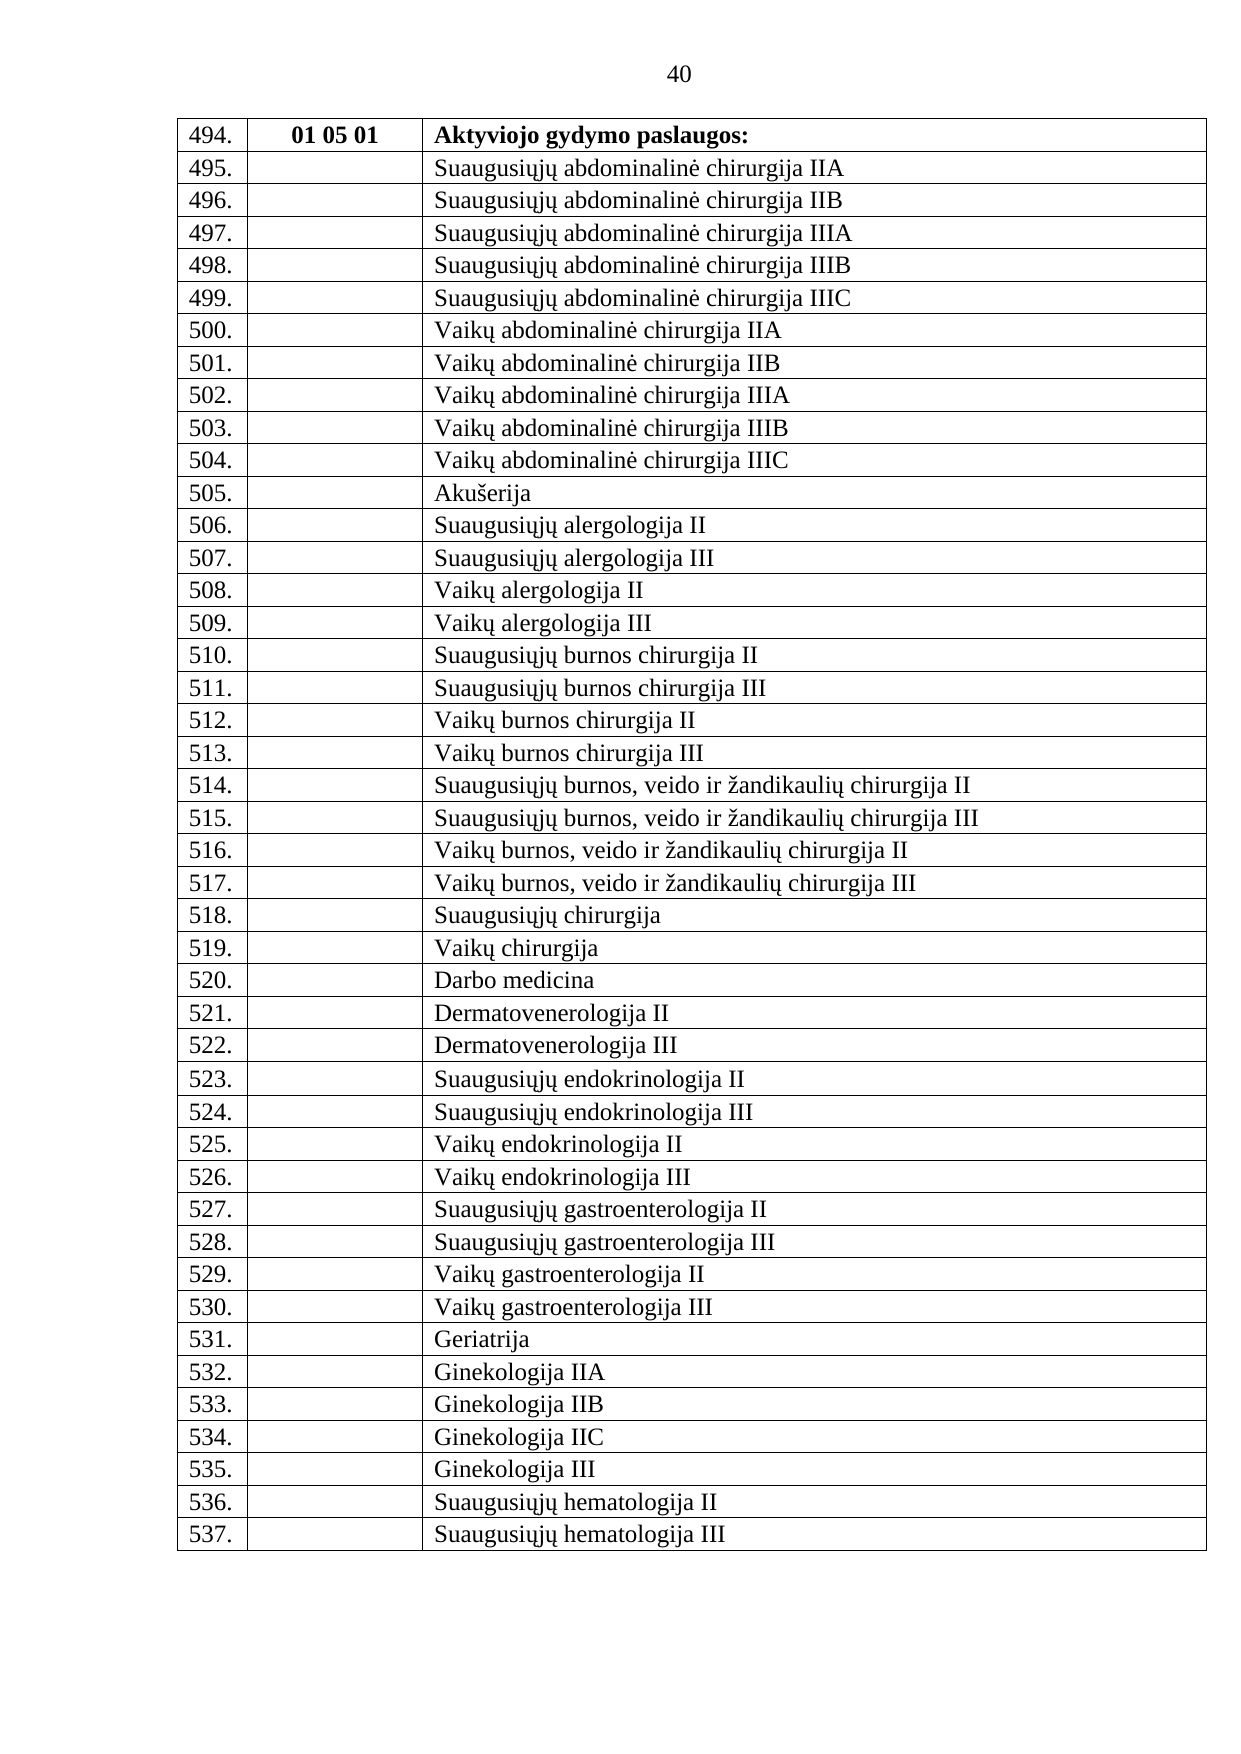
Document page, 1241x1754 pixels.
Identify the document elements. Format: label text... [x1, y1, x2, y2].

table_cell [248, 444, 422, 476]
table_cell Dermatovenerologija III [423, 1029, 1206, 1061]
table_cell Suaugusiųjų alergologija II [423, 509, 1206, 541]
table_cell Suaugusiųjų burnos, veido ir žandikaulių chirurgija III [423, 802, 1206, 833]
table_cell [248, 1486, 422, 1517]
table_cell [248, 1291, 422, 1322]
table_cell 508. [178, 574, 247, 606]
table_cell 502. [178, 379, 247, 411]
table_cell Suaugusiųjų hematologija II [423, 1486, 1206, 1517]
table_cell Geriatrija [423, 1323, 1206, 1354]
table_cell 517. [178, 867, 247, 898]
table_cell 516. [178, 834, 247, 866]
table_cell Suaugusiųjų endokrinologija II [423, 1062, 1206, 1094]
table_cell [248, 1161, 422, 1192]
table_cell 520. [178, 964, 247, 996]
table_cell [248, 1029, 422, 1061]
table_cell 518. [178, 899, 247, 931]
table_cell Vaikų gastroenterologija III [423, 1291, 1206, 1322]
table_cell 01 05 01 [248, 119, 422, 151]
table_cell Vaikų abdominalinė chirurgija IIIA [423, 379, 1206, 411]
table_cell [248, 932, 422, 963]
table_cell Suaugusiųjų alergologija III [423, 542, 1206, 573]
table_cell [248, 899, 422, 931]
table_cell 506. [178, 509, 247, 541]
table_cell [248, 509, 422, 541]
table_cell Suaugusiųjų hematologija III [423, 1518, 1206, 1549]
table_cell [248, 249, 422, 281]
table_cell Vaikų alergologija III [423, 607, 1206, 638]
table_cell 495. [178, 152, 247, 183]
table_cell Ginekologija III [423, 1453, 1206, 1484]
table_cell Vaikų abdominalinė chirurgija IIIC [423, 444, 1206, 476]
table_cell [248, 542, 422, 573]
table_cell Ginekologija IIB [423, 1388, 1206, 1419]
table_cell Suaugusiųjų gastroenterologija III [423, 1226, 1206, 1257]
table_cell [248, 802, 422, 833]
table_cell Ginekologija IIA [423, 1356, 1206, 1387]
table_cell Vaikų burnos, veido ir žandikaulių chirurgija III [423, 867, 1206, 898]
table_cell Aktyviojo gydymo paslaugos: [423, 119, 1206, 151]
table_cell [248, 184, 422, 216]
table_cell [248, 1096, 422, 1127]
table_cell [248, 964, 422, 996]
table_cell 537. [178, 1518, 247, 1549]
table_cell Akušerija [423, 477, 1206, 508]
table_cell 501. [178, 347, 247, 378]
table_cell Vaikų chirurgija [423, 932, 1206, 963]
table_cell [248, 574, 422, 606]
table_cell 503. [178, 412, 247, 443]
table_cell [248, 379, 422, 411]
table_cell Suaugusiųjų chirurgija [423, 899, 1206, 931]
table_cell 504. [178, 444, 247, 476]
table_cell 528. [178, 1226, 247, 1257]
table_cell [248, 412, 422, 443]
table_cell [248, 152, 422, 183]
table_cell Vaikų alergologija II [423, 574, 1206, 606]
table_cell 533. [178, 1388, 247, 1419]
table_cell 536. [178, 1486, 247, 1517]
table_cell 521. [178, 997, 247, 1028]
table_cell [248, 1062, 422, 1094]
table_cell [248, 639, 422, 671]
table_cell 532. [178, 1356, 247, 1387]
table_cell [248, 737, 422, 768]
table_cell 512. [178, 704, 247, 736]
table_cell 534. [178, 1421, 247, 1452]
table_cell 513. [178, 737, 247, 768]
table_cell Vaikų gastroenterologija II [423, 1258, 1206, 1289]
table_cell Suaugusiųjų burnos chirurgija III [423, 672, 1206, 703]
table_cell 509. [178, 607, 247, 638]
table_cell 529. [178, 1258, 247, 1289]
table_cell Suaugusiųjų endokrinologija III [423, 1096, 1206, 1127]
table_cell 500. [178, 314, 247, 346]
table_cell [248, 282, 422, 313]
table_cell [248, 1193, 422, 1224]
table_cell 519. [178, 932, 247, 963]
table_cell Suaugusiųjų gastroenterologija II [423, 1193, 1206, 1224]
table_cell 511. [178, 672, 247, 703]
table_cell 498. [178, 249, 247, 281]
table_cell [248, 672, 422, 703]
table_cell Vaikų abdominalinė chirurgija IIA [423, 314, 1206, 346]
table_cell 525. [178, 1128, 247, 1159]
table_cell Darbo medicina [423, 964, 1206, 996]
table_cell 505. [178, 477, 247, 508]
table_cell 494. [178, 119, 247, 151]
table_cell [248, 1356, 422, 1387]
table_cell 496. [178, 184, 247, 216]
table_cell Vaikų burnos, veido ir žandikaulių chirurgija II [423, 834, 1206, 866]
table_cell Suaugusiųjų burnos chirurgija II [423, 639, 1206, 671]
table_cell [248, 1258, 422, 1289]
table_cell 535. [178, 1453, 247, 1484]
table_cell Vaikų endokrinologija II [423, 1128, 1206, 1159]
table_cell 522. [178, 1029, 247, 1061]
table_cell [248, 1518, 422, 1549]
table_cell [248, 1226, 422, 1257]
table_cell [248, 997, 422, 1028]
table_cell [248, 314, 422, 346]
table_cell 531. [178, 1323, 247, 1354]
table_cell 497. [178, 217, 247, 248]
table_cell Vaikų abdominalinė chirurgija IIIB [423, 412, 1206, 443]
table_cell Dermatovenerologija II [423, 997, 1206, 1028]
table_cell [248, 1128, 422, 1159]
table_cell 515. [178, 802, 247, 833]
table_cell 507. [178, 542, 247, 573]
table_cell [248, 1388, 422, 1419]
table_cell 510. [178, 639, 247, 671]
table_cell 499. [178, 282, 247, 313]
table_cell [248, 867, 422, 898]
table_cell [248, 1421, 422, 1452]
table_cell 524. [178, 1096, 247, 1127]
table_cell 526. [178, 1161, 247, 1192]
table_cell [248, 834, 422, 866]
table_cell [248, 1453, 422, 1484]
table_cell Ginekologija IIC [423, 1421, 1206, 1452]
table_cell [248, 769, 422, 801]
table_cell [248, 704, 422, 736]
table_cell 514. [178, 769, 247, 801]
table_cell Suaugusiųjų abdominalinė chirurgija IIIB [423, 249, 1206, 281]
table_cell Vaikų burnos chirurgija II [423, 704, 1206, 736]
table_cell Suaugusiųjų abdominalinė chirurgija IIIC [423, 282, 1206, 313]
table_cell Vaikų abdominalinė chirurgija IIB [423, 347, 1206, 378]
table_cell Suaugusiųjų abdominalinė chirurgija IIA [423, 152, 1206, 183]
table_cell 527. [178, 1193, 247, 1224]
table_cell Suaugusiųjų burnos, veido ir žandikaulių chirurgija II [423, 769, 1206, 801]
table_cell 530. [178, 1291, 247, 1322]
table_cell [248, 217, 422, 248]
table_cell [248, 347, 422, 378]
table_cell Suaugusiųjų abdominalinė chirurgija IIIA [423, 217, 1206, 248]
table_cell [248, 477, 422, 508]
table_cell [248, 1323, 422, 1354]
table_cell Vaikų burnos chirurgija III [423, 737, 1206, 768]
table_cell 523. [178, 1062, 247, 1094]
table_cell Vaikų endokrinologija III [423, 1161, 1206, 1192]
table_cell Suaugusiųjų abdominalinė chirurgija IIB [423, 184, 1206, 216]
table_cell [248, 607, 422, 638]
